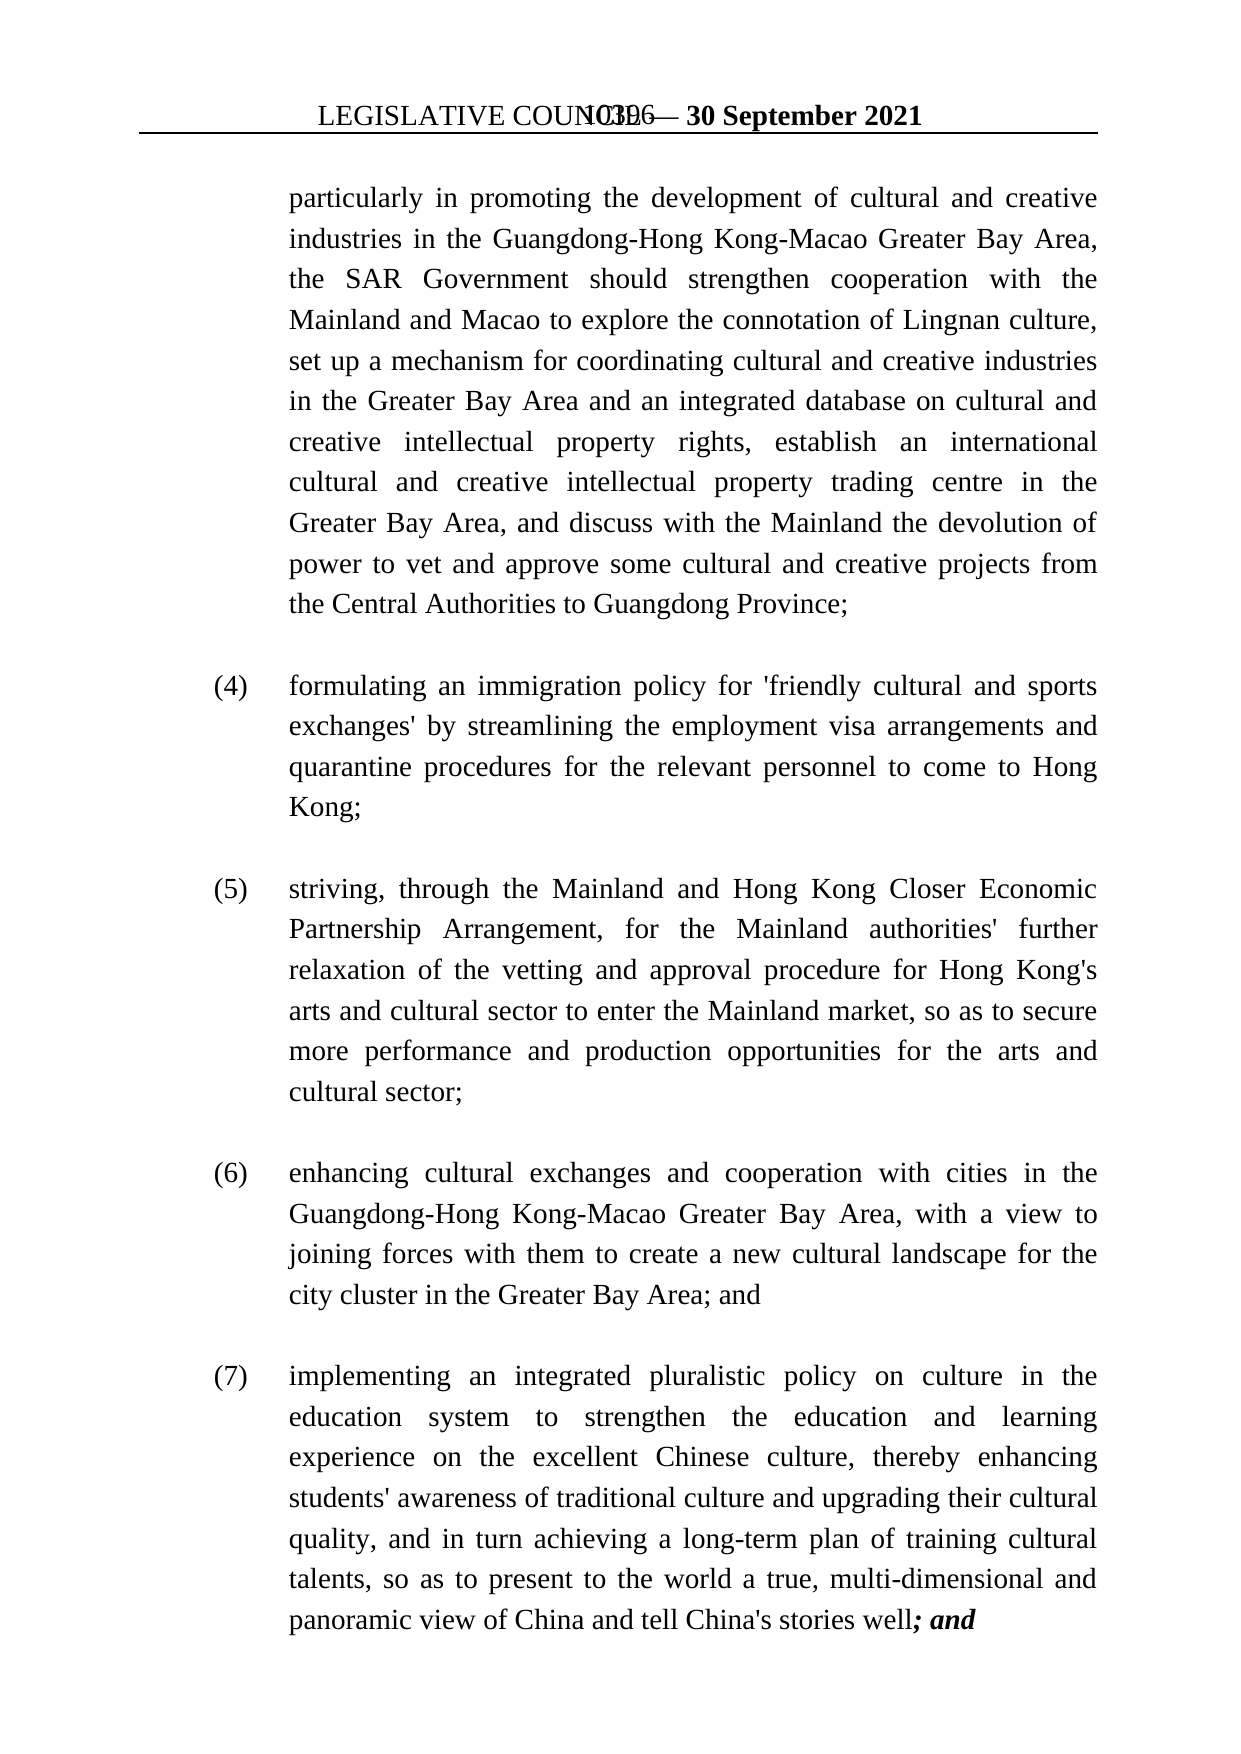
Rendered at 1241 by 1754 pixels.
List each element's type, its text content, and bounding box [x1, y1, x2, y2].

text (4) formulating an immigration policy for 'friendly cultural and sports exchanges' by streamlining the employment visa arrangements and quarantine procedures for the relevant personnel to come to Hong Kong; [214, 661, 1098, 823]
text (5) striving, through the Mainland and Hong Kong Closer Economic Partnership Arrangement, for the Mainland authorities' further relaxation of the vetting and approval procedure for Hong Kong's arts and cultural sector to enter the Mainland market, so as to secure more performance and production opportunities for the arts and cultural sector; [214, 864, 1098, 1107]
text particularly in promoting the development of cultural and creative industries in the Guangdong-Hong Kong-Macao Greater Bay Area, the SAR Government should strengthen cooperation with the Mainland and Macao to explore the connotation of Lingnan culture, set up a mechanism for coordinating cultural and creative industries in the Greater Bay Area and an integrated database on cultural and creative intellectual property rights, establish an international cultural and creative intellectual property trading centre in the Greater Bay Area, and discuss with the Mainland the devolution of power to vet and approve some cultural and creative projects from the Central Authorities to Guangdong Province; [214, 173, 1098, 620]
text (6) enhancing cultural exchanges and cooperation with cities in the Guangdong-Hong Kong-Macao Greater Bay Area, with a view to joining forces with them to create a new cultural landscape for the city cluster in the Greater Bay Area; and [214, 1148, 1098, 1311]
text (7) implementing an integrated pluralistic policy on culture in the education system to strengthen the education and learning experience on the excellent Chinese culture, thereby enhancing students' awareness of traditional culture and upgrading their cultural quality, and in turn achieving a long-term plan of training cultural talents, so as to present to the world a true, multi-dimensional and panoramic view of China and tell China's stories well; and [214, 1351, 1098, 1636]
